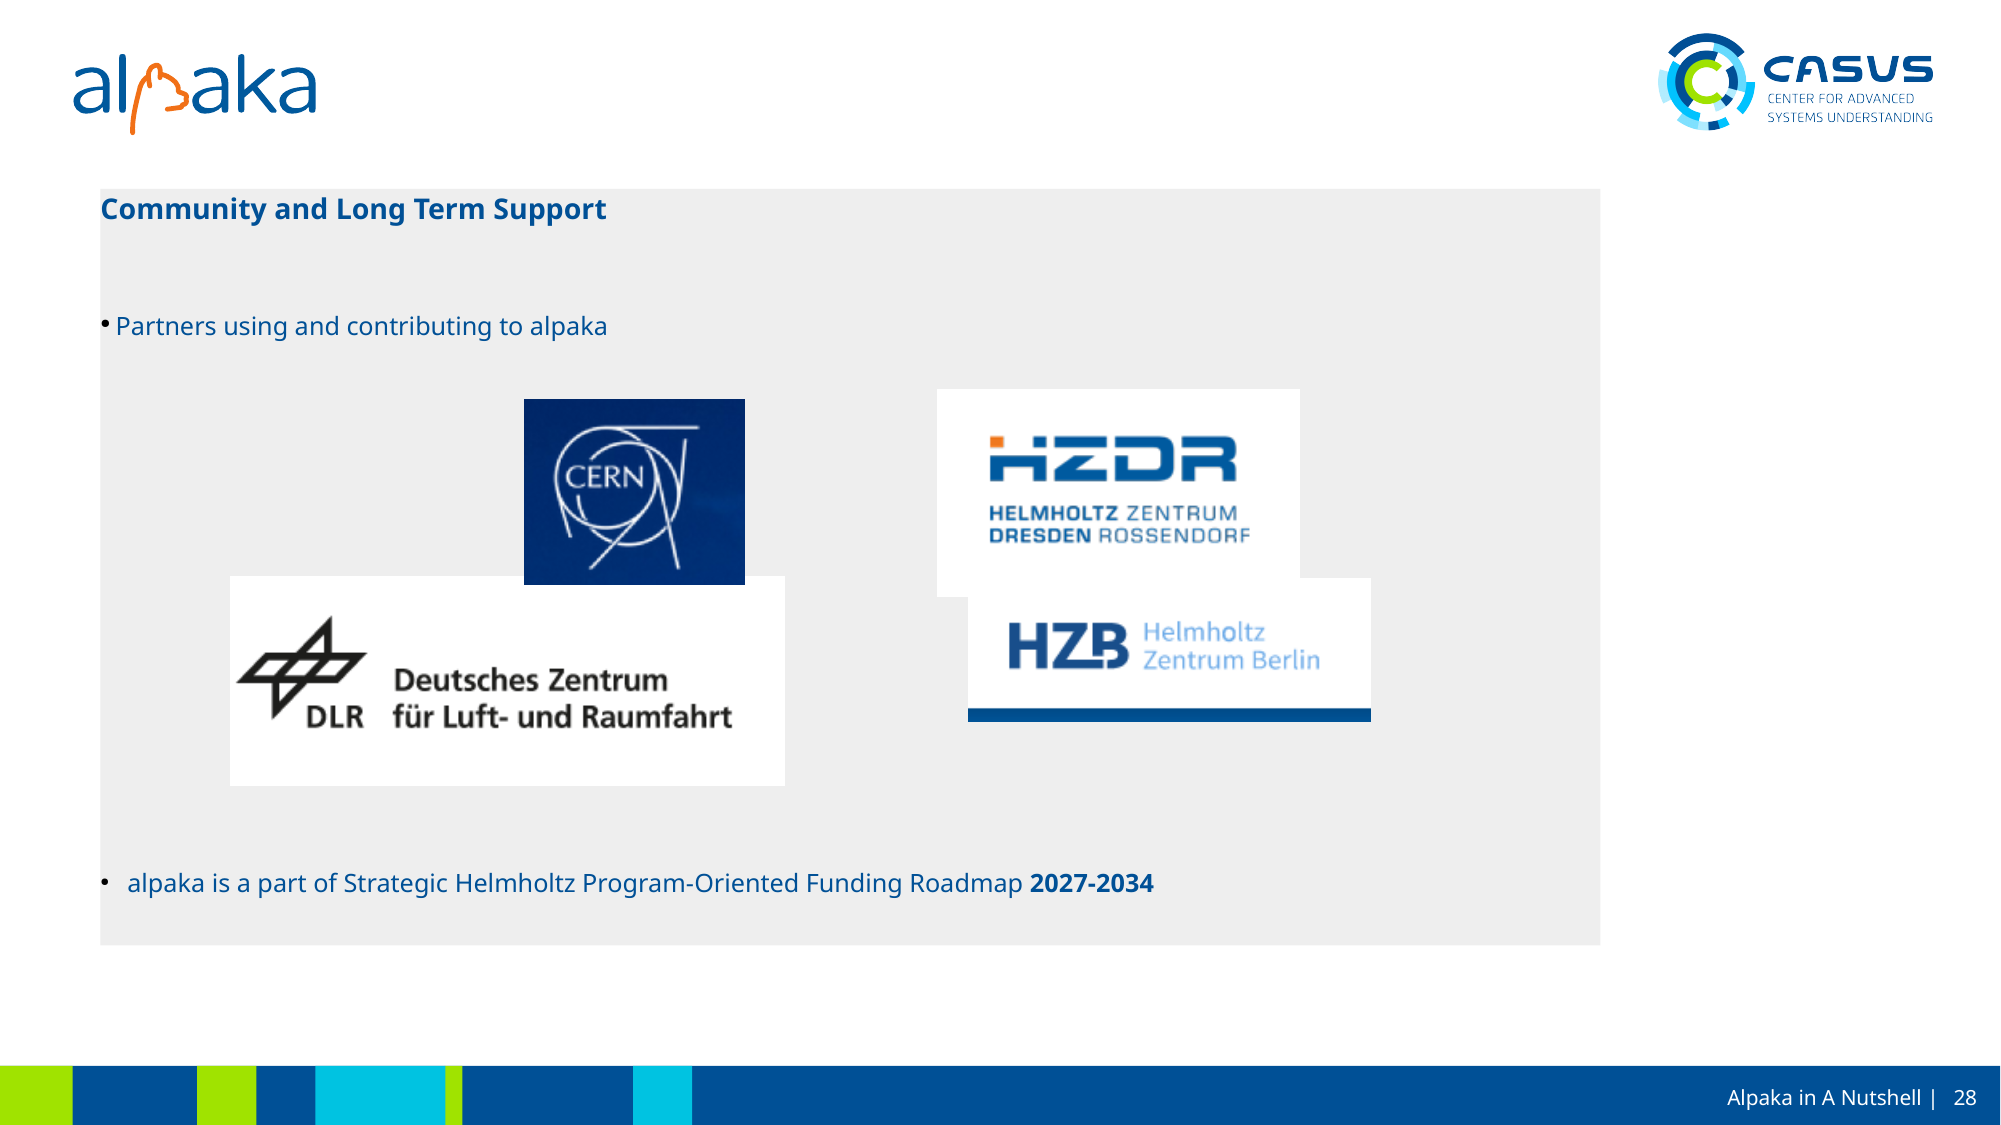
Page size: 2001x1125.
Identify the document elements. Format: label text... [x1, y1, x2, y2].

picture [230, 399, 785, 786]
picture [937, 389, 1371, 722]
list Community and Long Term Support Partners using and contributing to alpaka alpaka is a part of Strategic Helmholtz Program-Oriented Funding Roadmap 2027-2034 [100, 188, 1601, 946]
picture [72, 53, 317, 136]
picture [1658, 33, 1933, 131]
